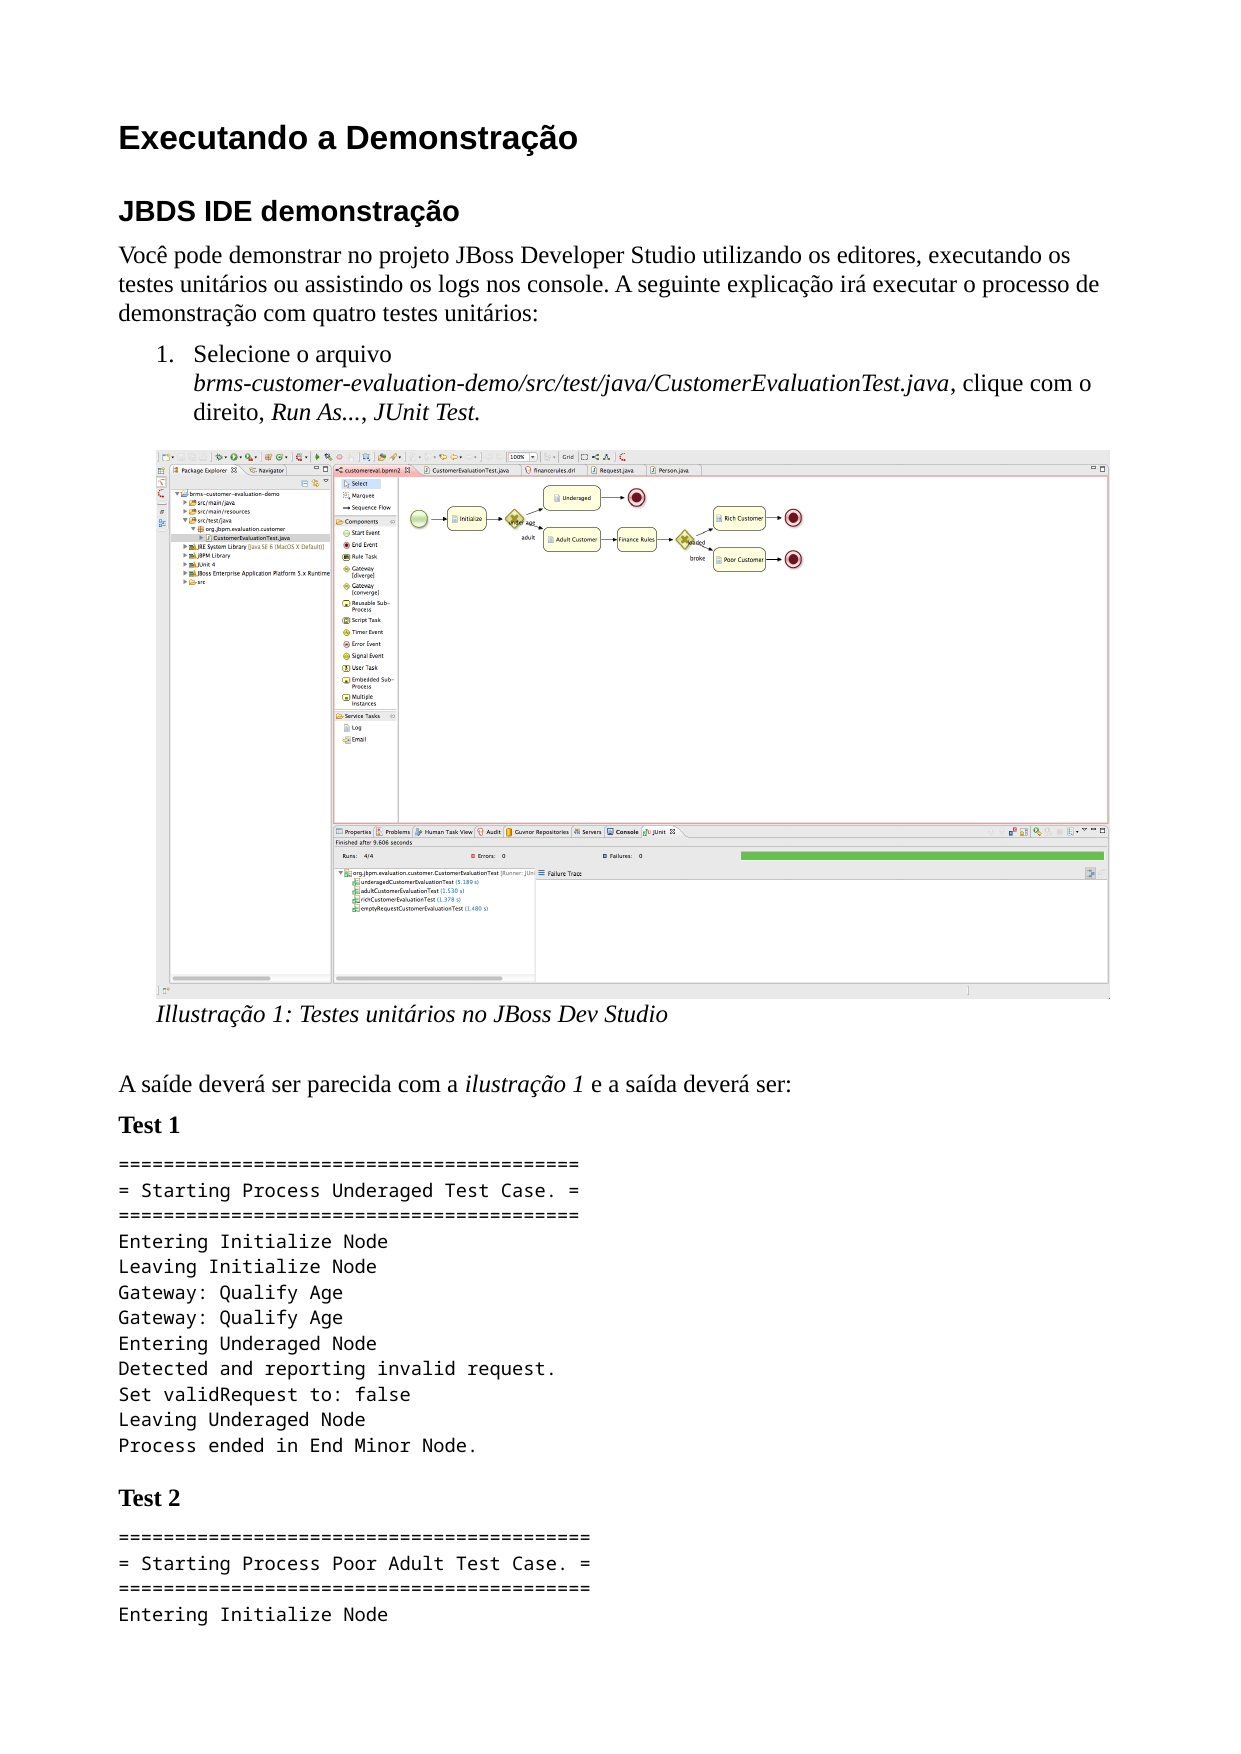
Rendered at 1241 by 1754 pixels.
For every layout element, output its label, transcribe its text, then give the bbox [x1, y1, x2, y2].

text Gateway: Qualify Age [118, 1279, 1122, 1304]
text Você pode demonstrar no projeto JBoss Developer Studio utilizando os editores, executando os testes unitários ou assistindo os logs nos console. A seguinte explicação irá executar o processo de demonstração com quatro testes unitários: [118, 240, 1122, 327]
text A saíde deverá ser parecida com a ilustração 1 e a saída deverá ser: [118, 1069, 1122, 1098]
subtitle Executando a Demonstração [118, 118, 1122, 157]
text Entering Underaged Node [118, 1330, 1122, 1356]
text Detected and reporting invalid request. [118, 1356, 1122, 1381]
text Set validRequest to: false [118, 1381, 1122, 1407]
text ========================================= [118, 1151, 1122, 1177]
subtitle JBDS IDE demonstração [118, 194, 1122, 228]
text Entering Initialize Node [118, 1601, 1122, 1627]
text ========================================== [118, 1524, 1122, 1550]
text ========================================= [118, 1202, 1122, 1228]
text Test 2 [118, 1483, 1122, 1512]
text Process ended in End Minor Node. [118, 1432, 1122, 1458]
text Leaving Initialize Node [118, 1253, 1122, 1279]
list Selecione o arquivo brms-customer-evaluation-demo/src/test/java/CustomerEvaluationTest.java, clique com o direito, Run As..., JUnit Test. [156, 339, 1122, 425]
text = Starting Process Poor Adult Test Case. = [118, 1550, 1122, 1576]
text = Starting Process Underaged Test Case. = [118, 1177, 1122, 1202]
text ========================================== [118, 1576, 1122, 1601]
text Leaving Underaged Node [118, 1407, 1122, 1432]
text Gateway: Qualify Age [118, 1304, 1122, 1330]
list Illustração 1: Testes unitários no JBoss Dev Studio [156, 999, 1109, 1028]
text Test 1 [118, 1110, 1122, 1139]
text Entering Initialize Node [118, 1228, 1122, 1253]
picture [156, 450, 1110, 999]
